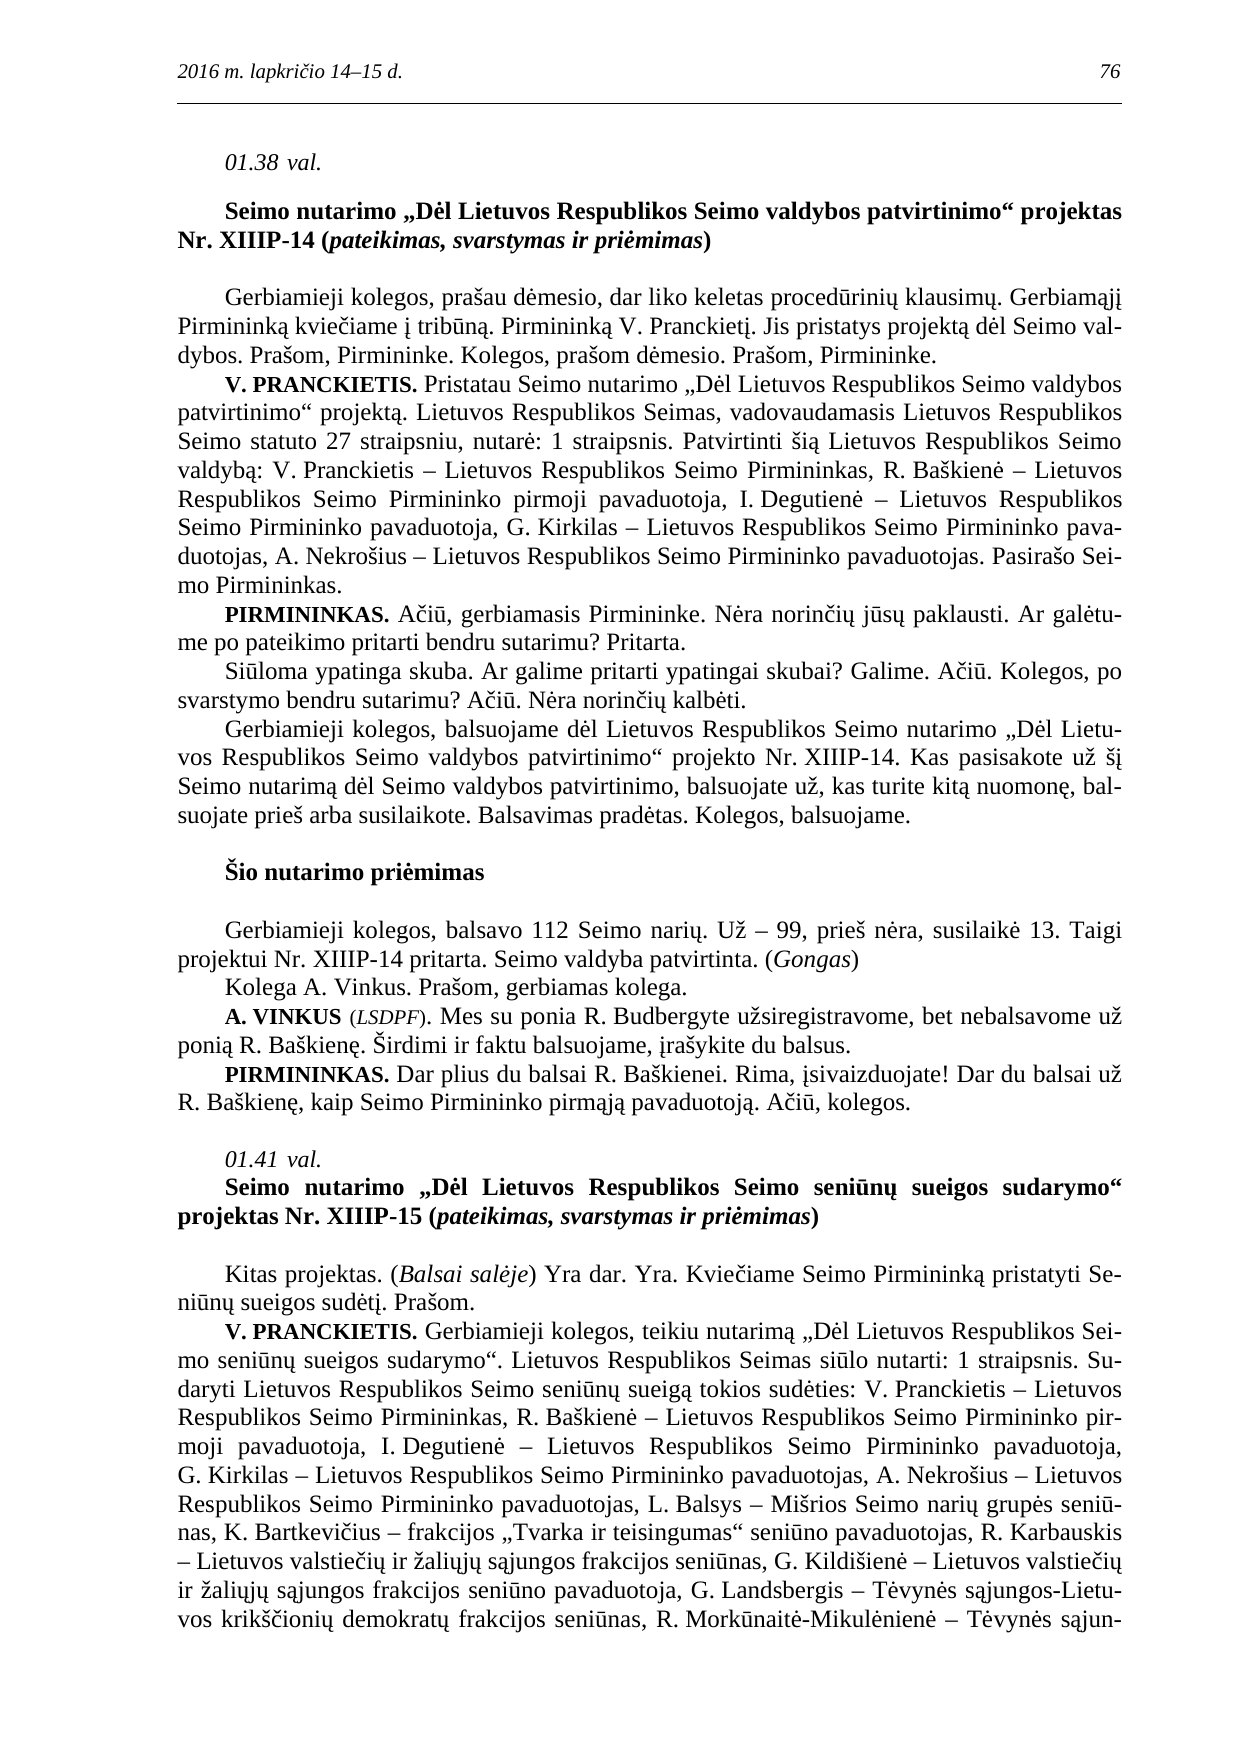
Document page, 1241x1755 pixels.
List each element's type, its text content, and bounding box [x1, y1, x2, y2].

text 01.38 val. [224, 148, 1122, 175]
text A. VINKUS (LSDPF). Mes su po­nia R. Bud­ber­gy­te už­si­re­gist­ra­vo­me, bet ne­bal­sa­vo­me už po­nią R. Baš­kie­nę. Šir­di­mi ir fak­tu bal­suo­ja­me, įra­šy­ki­te du bal­sus. [177, 1001, 1122, 1059]
text Ko­le­ga A. Vin­kus. Pra­šom, ger­bia­mas ko­le­ga. [177, 972, 1122, 1001]
text V. PRANCKIETIS. Ger­bia­mie­ji ko­le­gos, tei­kiu nu­ta­ri­mą „Dėl Lie­tu­vos Res­pub­li­kos Sei­mo se­niū­nų su­ei­gos su­da­ry­mo“. Lie­tu­vos Res­pub­li­kos Sei­mas siū­lo nu­tar­ti: 1 straips­nis. Su­da­ry­ti Lie­tu­vos Res­pub­li­kos Sei­mo se­niū­nų su­ei­gą to­kios su­dė­ties: V. Pranc­kie­tis – Lie­tu­vos Res­pub­li­kos Sei­mo Pir­mi­nin­kas, R. Baš­kie­nė – Lie­tu­vos Res­pub­li­kos Sei­mo Pir­mi­nin­ko pir­mo­ji pa­va­duo­to­ja, I. De­gu­tie­nė – Lie­tu­vos Res­pub­li­kos Sei­mo Pir­mi­nin­ko pa­va­duo­to­ja, G. Kir­ki­las – Lie­tu­vos Res­pub­li­kos Sei­mo Pir­mi­nin­ko pa­va­duo­to­jas, A. Ne­kro­šius – Lie­tu­vos Res­pub­li­kos Sei­mo Pir­mi­nin­ko pa­va­duo­to­jas, L. Bal­sys – Miš­rios Sei­mo na­rių gru­pės se­niū­nas, K. Bart­ke­vi­čius – frak­ci­jos „Tvar­ka ir tei­sin­gu­mas“ se­niū­no pa­va­duo­to­jas, R. Kar­baus­kis – Lie­tu­vos vals­tie­čių ir ža­lių­jų są­jun­gos frak­ci­jos se­niū­nas, G. Kil­di­šie­nė – Lie­tu­vos vals­tie­čių ir ža­lių­jų są­jun­gos frak­ci­jos se­niū­no pa­va­duo­to­ja, G. Land­sber­gis – Tė­vy­nės są­jun­gos-Lie­tu­vos krikš­čio­nių de­mok­ra­tų frak­ci­jos se­niū­nas, R. Mor­kū­nai­tė-Mi­ku­lė­nie­nė – Tė­vy­nės są­jun­ [177, 1316, 1122, 1632]
text Šio nu­ta­ri­mo pri­ėmi­mas [177, 857, 1122, 886]
text Ger­bia­mie­ji ko­le­gos, bal­suo­ja­me dėl Lie­tu­vos Res­pub­li­kos Sei­mo nu­ta­ri­mo „Dėl Lie­tu­vos Res­pub­li­kos Sei­mo val­dy­bos pa­tvir­ti­ni­mo“ pro­jek­to Nr. XIIIP-14. Kas pa­si­sa­ko­te už šį Sei­mo nu­ta­ri­mą dėl Sei­mo val­dy­bos pa­tvir­ti­ni­mo, bal­suo­ja­te už, kas tu­ri­te ki­tą nuo­mo­nę, bal­suo­ja­te prieš ar­ba su­si­lai­ko­te. Bal­sa­vi­mas pra­dė­tas. Ko­le­gos, bal­suo­ja­me. [177, 714, 1122, 829]
text Sei­mo nu­ta­ri­mo „Dėl Lie­tu­vos Res­pub­li­kos Sei­mo se­niū­nų su­ei­gos su­da­ry­mo“ projek­tas Nr. XIIIP-15 (pa­tei­ki­mas, svars­ty­mas ir pri­ėmi­mas) [177, 1172, 1122, 1230]
text 01.41 val. [224, 1145, 1122, 1172]
text V. PRANCKIETIS. Pri­sta­tau Sei­mo nu­ta­ri­mo „Dėl Lie­tu­vos Res­pub­li­kos Sei­mo val­dy­bos pa­tvir­ti­ni­mo“ pro­jek­tą. Lie­tu­vos Res­pub­li­kos Sei­mas, va­do­vau­da­ma­sis Lie­tu­vos Res­pub­li­kos Sei­mo sta­tu­to 27 straips­niu, nu­ta­rė: 1 straips­nis. Pa­tvir­tin­ti šią Lie­tu­vos Res­pub­li­kos Sei­mo val­dy­bą: V. Pranc­kie­tis – Lie­tu­vos Res­pub­li­kos Sei­mo Pir­mi­nin­kas, R. Baš­kie­nė – Lie­tu­vos Res­pub­li­kos Sei­mo Pir­mi­nin­ko pir­mo­ji pa­va­duo­to­ja, I. De­gu­tie­nė – Lie­tu­vos Res­pub­li­kos Sei­mo Pir­mi­nin­ko pa­va­duo­to­ja, G. Kir­ki­las – Lie­tu­vos Res­pub­li­kos Sei­mo Pir­mi­nin­ko pa­va­duo­to­jas, A. Ne­kro­šius – Lie­tu­vos Res­pub­li­kos Sei­mo Pir­mi­nin­ko pa­va­duo­to­jas. Pa­si­ra­šo Sei­mo Pir­mi­nin­kas. [177, 369, 1122, 599]
text Ki­tas pro­jek­tas. (Bal­sai sa­lė­je) Yra dar. Yra. Kvie­čia­me Sei­mo Pir­mi­nin­ką pri­sta­ty­ti Se­niū­nų su­ei­gos su­dė­tį. Pra­šom. [177, 1259, 1122, 1316]
text Ger­bia­mie­ji ko­le­gos, pra­šau dė­me­sio, dar li­ko ke­le­tas pro­ce­dū­ri­nių klau­si­mų. Ger­bia­mą­jį Pir­mi­nin­ką kvie­čia­me į tri­bū­ną. Pir­mi­nin­ką V. Pranc­kie­tį. Jis pri­sta­tys pro­jek­tą dėl Sei­mo val­dy­bos. Pra­šom, Pir­mi­nin­ke. Ko­le­gos, pra­šom dė­me­sio. Pra­šom, Pir­mi­nin­ke. [177, 282, 1122, 369]
text PIRMININKAS. Ačiū, ger­bia­ma­sis Pir­mi­nin­ke. Nė­ra no­rin­čių jū­sų pa­klaus­ti. Ar ga­lė­tu­me po pa­tei­ki­mo pri­tar­ti ben­dru su­ta­ri­mu? Pri­tar­ta. [177, 599, 1122, 656]
text Ger­bia­mie­ji ko­le­gos, bal­sa­vo 112 Sei­mo na­rių. Už – 99, prieš nė­ra, su­si­lai­kė 13. Tai­gi pro­jek­tui Nr. XIIIP-14 pri­tar­ta. Sei­mo val­dy­ba pa­tvir­tin­ta. (Gon­gas) [177, 915, 1122, 972]
text Sei­mo nu­ta­ri­mo „Dėl Lie­tu­vos Res­pub­li­kos Sei­mo val­dy­bos pa­tvir­ti­ni­mo“ pro­jek­tas Nr. XIIIP-14 (pa­tei­ki­mas, svars­ty­mas ir pri­ėmi­mas) [177, 196, 1122, 254]
text PIRMININKAS. Dar plius du bal­sai R. Baš­kie­nei. Ri­ma, įsi­vaiz­duo­ja­te! Dar du bal­sai už R. Baš­kie­nę, kaip Sei­mo Pir­mi­nin­ko pir­mą­ją pa­va­duo­to­ją. Ačiū, ko­le­gos. [177, 1059, 1122, 1116]
text Siū­lo­ma ypa­tin­ga sku­ba. Ar ga­li­me pri­tar­ti ypa­tin­gai sku­bai? Ga­li­me. Ačiū. Ko­le­gos, po svars­ty­mo ben­dru su­ta­ri­mu? Ačiū. Nė­ra no­rin­čių kal­bė­ti. [177, 656, 1122, 714]
